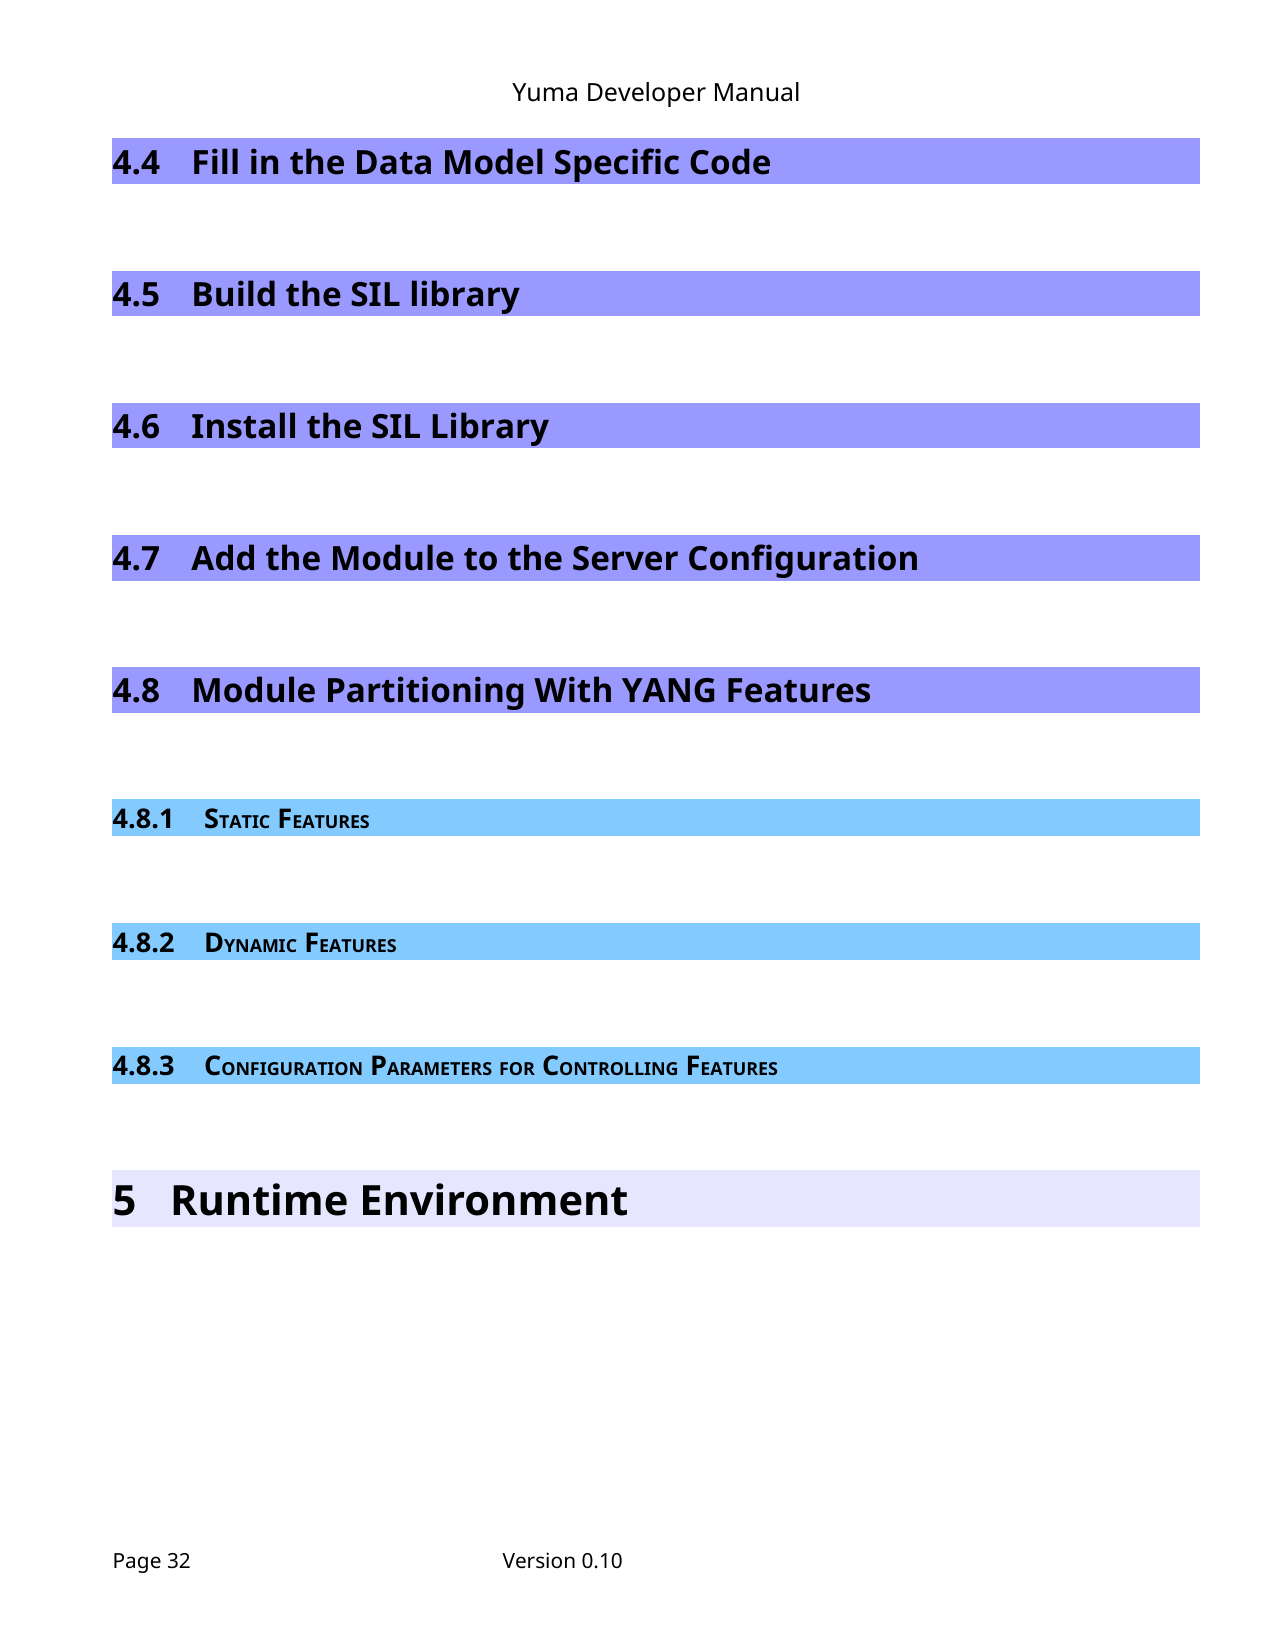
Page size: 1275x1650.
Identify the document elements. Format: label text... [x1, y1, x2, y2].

subtitle Module Partitioning With YANG Features [112, 667, 1200, 713]
subtitle Fill in the Data Model Specific Code [112, 138, 1200, 184]
subtitle Add the Module to the Server Configuration [112, 535, 1200, 581]
subtitle Install the SIL Library [112, 403, 1200, 448]
subtitle Runtime Environment [112, 1170, 1200, 1227]
subtitle Dynamic Features [112, 923, 1200, 960]
subtitle Configuration Parameters for Controlling Features [112, 1047, 1200, 1084]
subtitle Build the SIL library [112, 271, 1200, 316]
subtitle Static Features [112, 799, 1200, 836]
